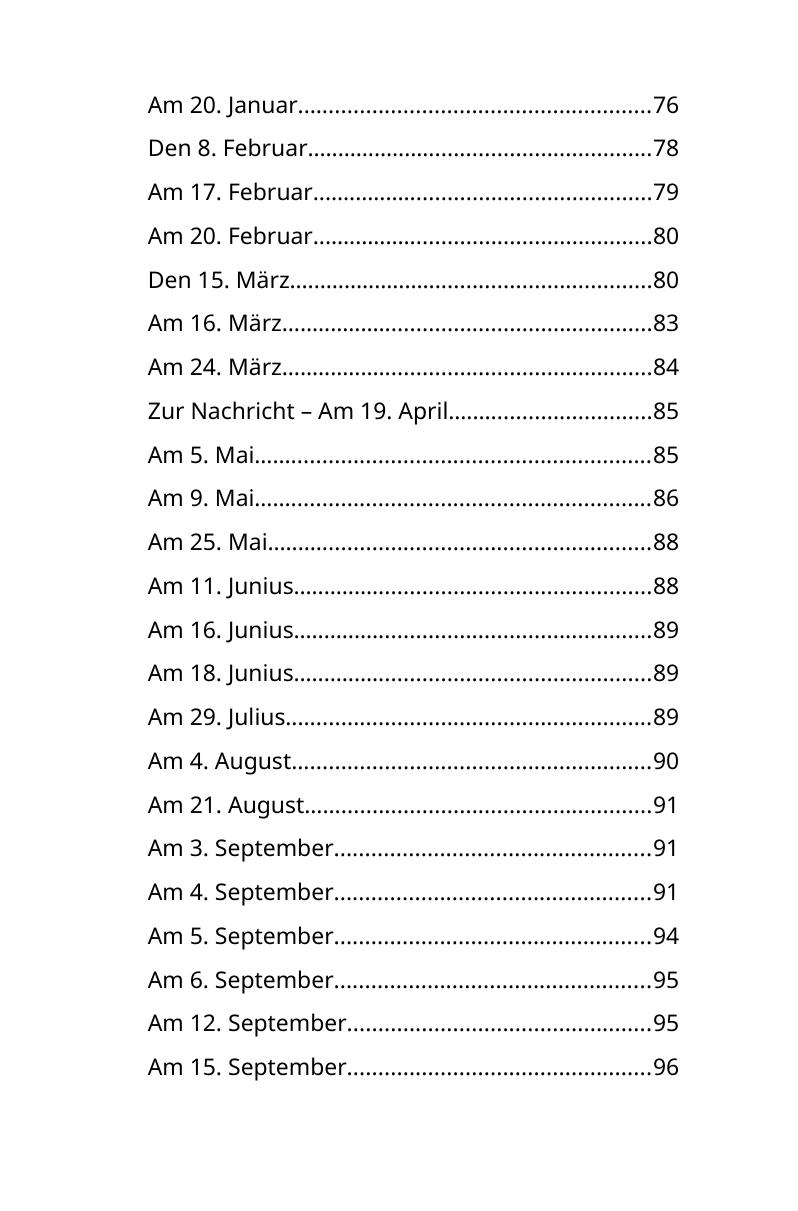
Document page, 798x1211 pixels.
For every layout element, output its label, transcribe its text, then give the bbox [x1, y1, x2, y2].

text Zur Nachricht – Am 19. April 85 [148, 395, 679, 426]
text Am 9. Mai 86 [148, 482, 679, 513]
text Am 17. Februar 79 [148, 176, 679, 207]
text Am 11. Junius 88 [148, 570, 679, 601]
text Am 16. März 83 [148, 307, 679, 338]
text Am 3. September 91 [148, 832, 679, 863]
text Am 15. September 96 [148, 1051, 679, 1082]
text Am 5. September 94 [148, 920, 679, 951]
text Am 29. Julius 89 [148, 701, 679, 732]
text Am 4. August 90 [148, 745, 679, 776]
text Am 18. Junius 89 [148, 657, 679, 688]
text Am 16. Junius 89 [148, 613, 679, 645]
text Am 6. September 95 [148, 963, 679, 995]
text Am 12. September 95 [148, 1007, 679, 1038]
text Den 15. März 80 [148, 263, 679, 295]
text Am 21. August 91 [148, 788, 679, 820]
text Am 25. Mai 88 [148, 526, 679, 557]
text Am 24. März 84 [148, 351, 679, 382]
text Am 20. Februar 80 [148, 220, 679, 251]
text Am 20. Januar 76 [148, 88, 679, 120]
text Am 5. Mai 85 [148, 438, 679, 470]
text Am 4. September 91 [148, 876, 679, 907]
text Den 8. Februar 78 [148, 132, 679, 163]
